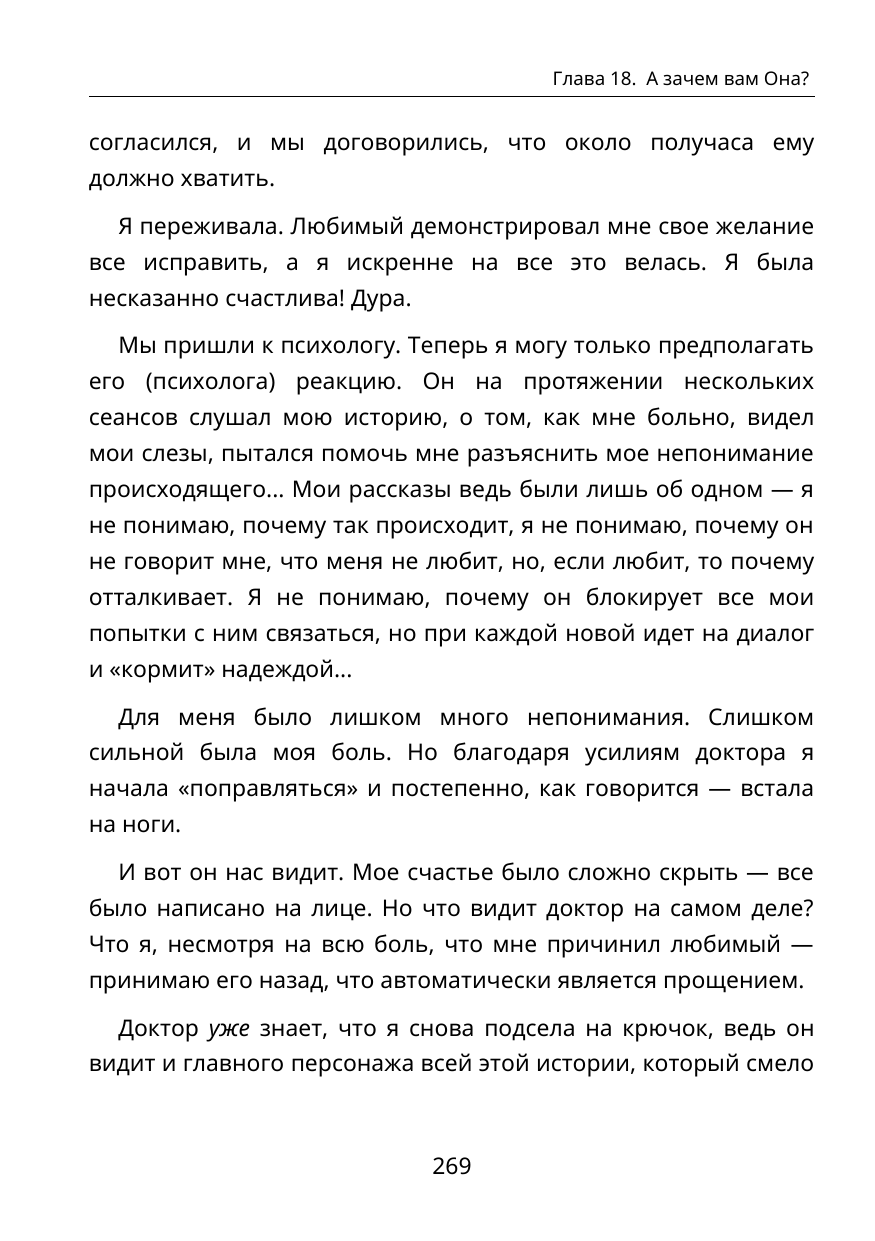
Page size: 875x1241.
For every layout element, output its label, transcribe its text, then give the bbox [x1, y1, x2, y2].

text Доктор уже знает, что я снова подсела на крючок, ведь он видит и главного персонажа всей этой истории, который смело [88, 1011, 815, 1079]
text Для меня было лишком много непонимания. Слишком сильной была моя боль. Но благодаря усилиям доктора я начала «поправляться» и постепенно, как говорится — встала на ноги. [88, 700, 815, 839]
text согласился, и мы договорились, что около получаса ему должно хватить. [88, 126, 815, 193]
text Мы пришли к психологу. Теперь я могу только предполагать его (психолога) реакцию. Он на протяжении нескольких сеансов слушал мою историю, о том, как мне больно, видел мои слезы, пытался помочь мне разъяснить мое непонимание происходящего... Мои рассказы ведь были лишь об одном — я не понимаю, почему так происходит, я не понимаю, почему он не говорит мне, что меня не любит, но, если любит, то почему отталкивает. Я не понимаю, почему он блокирует все мои попытки с ним связаться, но при каждой новой идет на диалог и «кормит» надеждой... [88, 329, 815, 684]
text И вот он нас видит. Мое счастье было сложно скрыть — все было написано на лице. Но что видит доктор на самом деле? Что я, несмотря на всю боль, что мне причинил любимый — принимаю его назад, что автоматически является прощением. [88, 856, 815, 995]
text Я переживала. Любимый демонстрировал мне свое желание все исправить, а я искренне на все это велась. Я была несказанно счастлива! Дура. [88, 210, 815, 313]
